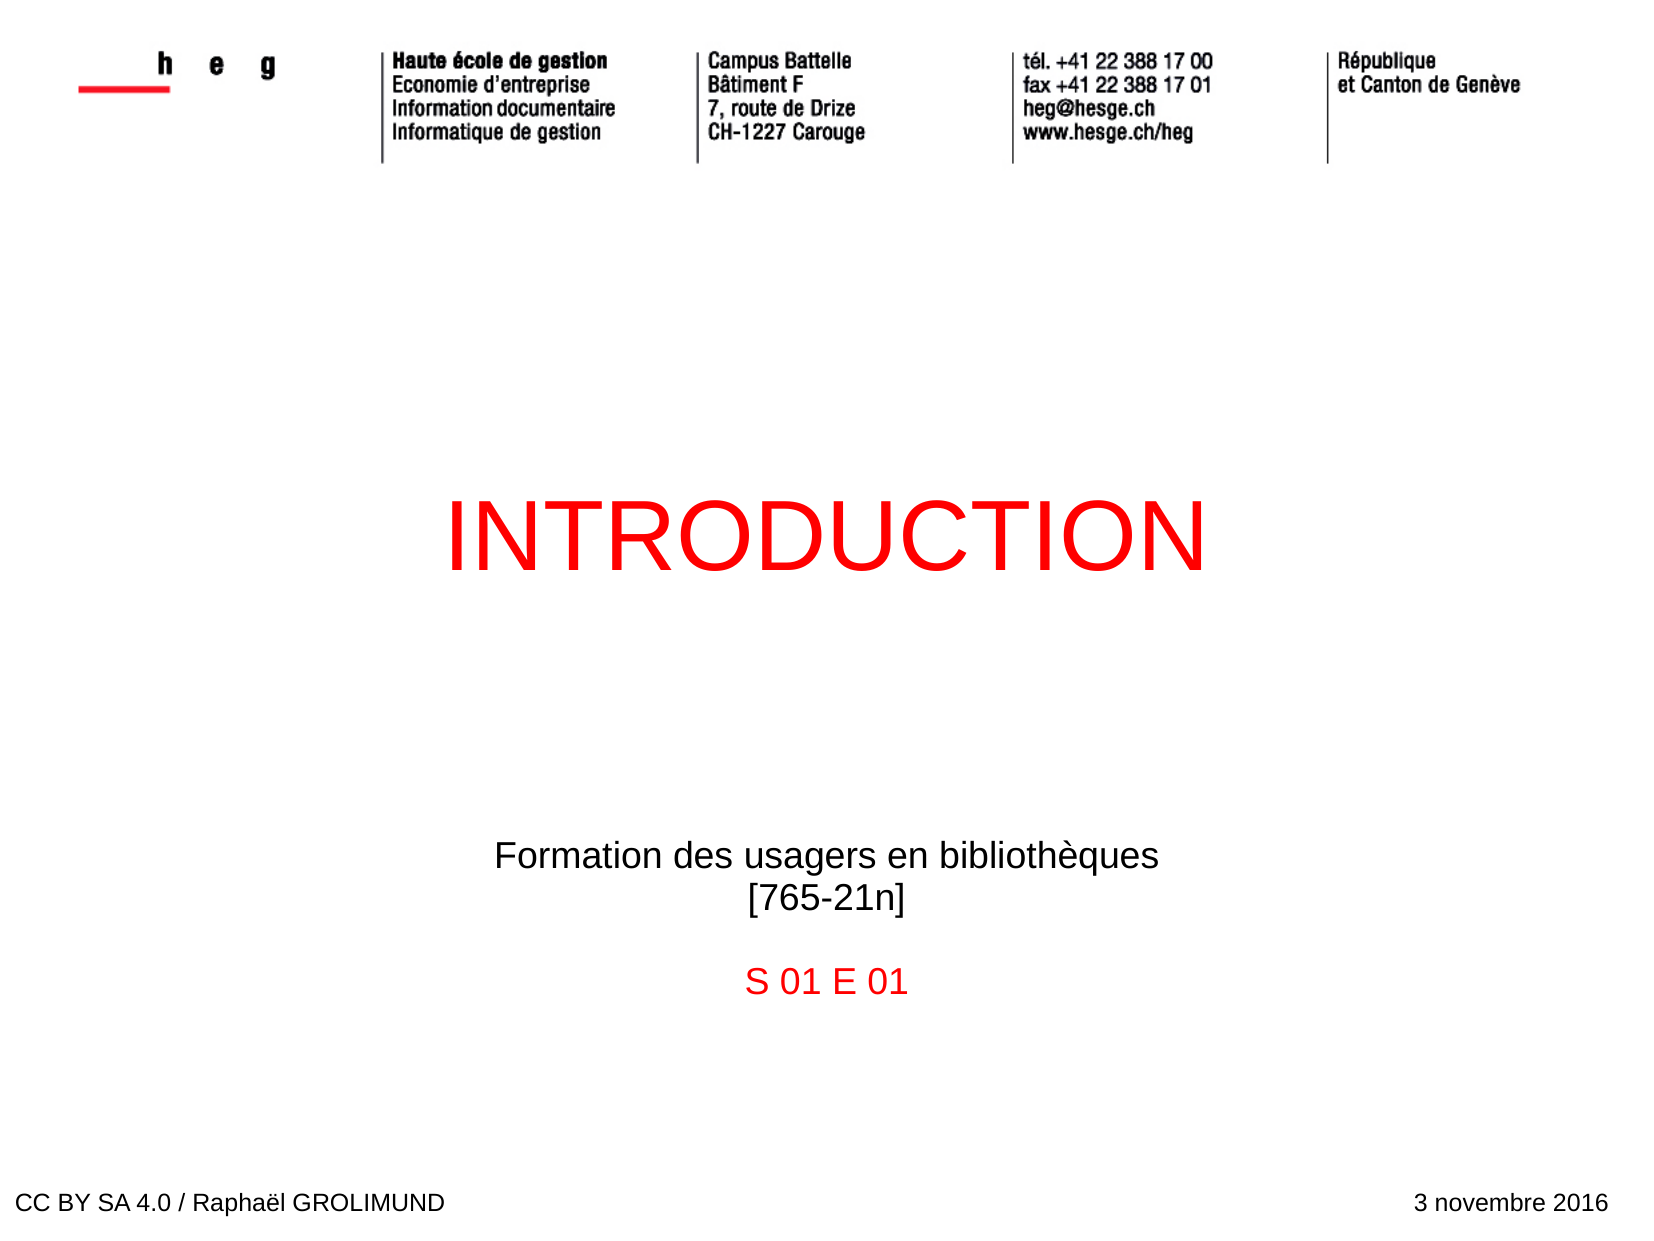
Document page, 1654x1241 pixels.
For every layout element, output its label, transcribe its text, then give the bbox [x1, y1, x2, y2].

text_box INTRODUCTION [147, 472, 1506, 599]
text_box CC BY SA 4.0 / Raphaël GROLIMUND 3 novembre 2016 [0, 1181, 1654, 1224]
text_box Formation des usagers en bibliothèques [765-21n] S 01 E 01 [354, 826, 1300, 1010]
picture [0, 0, 1654, 208]
